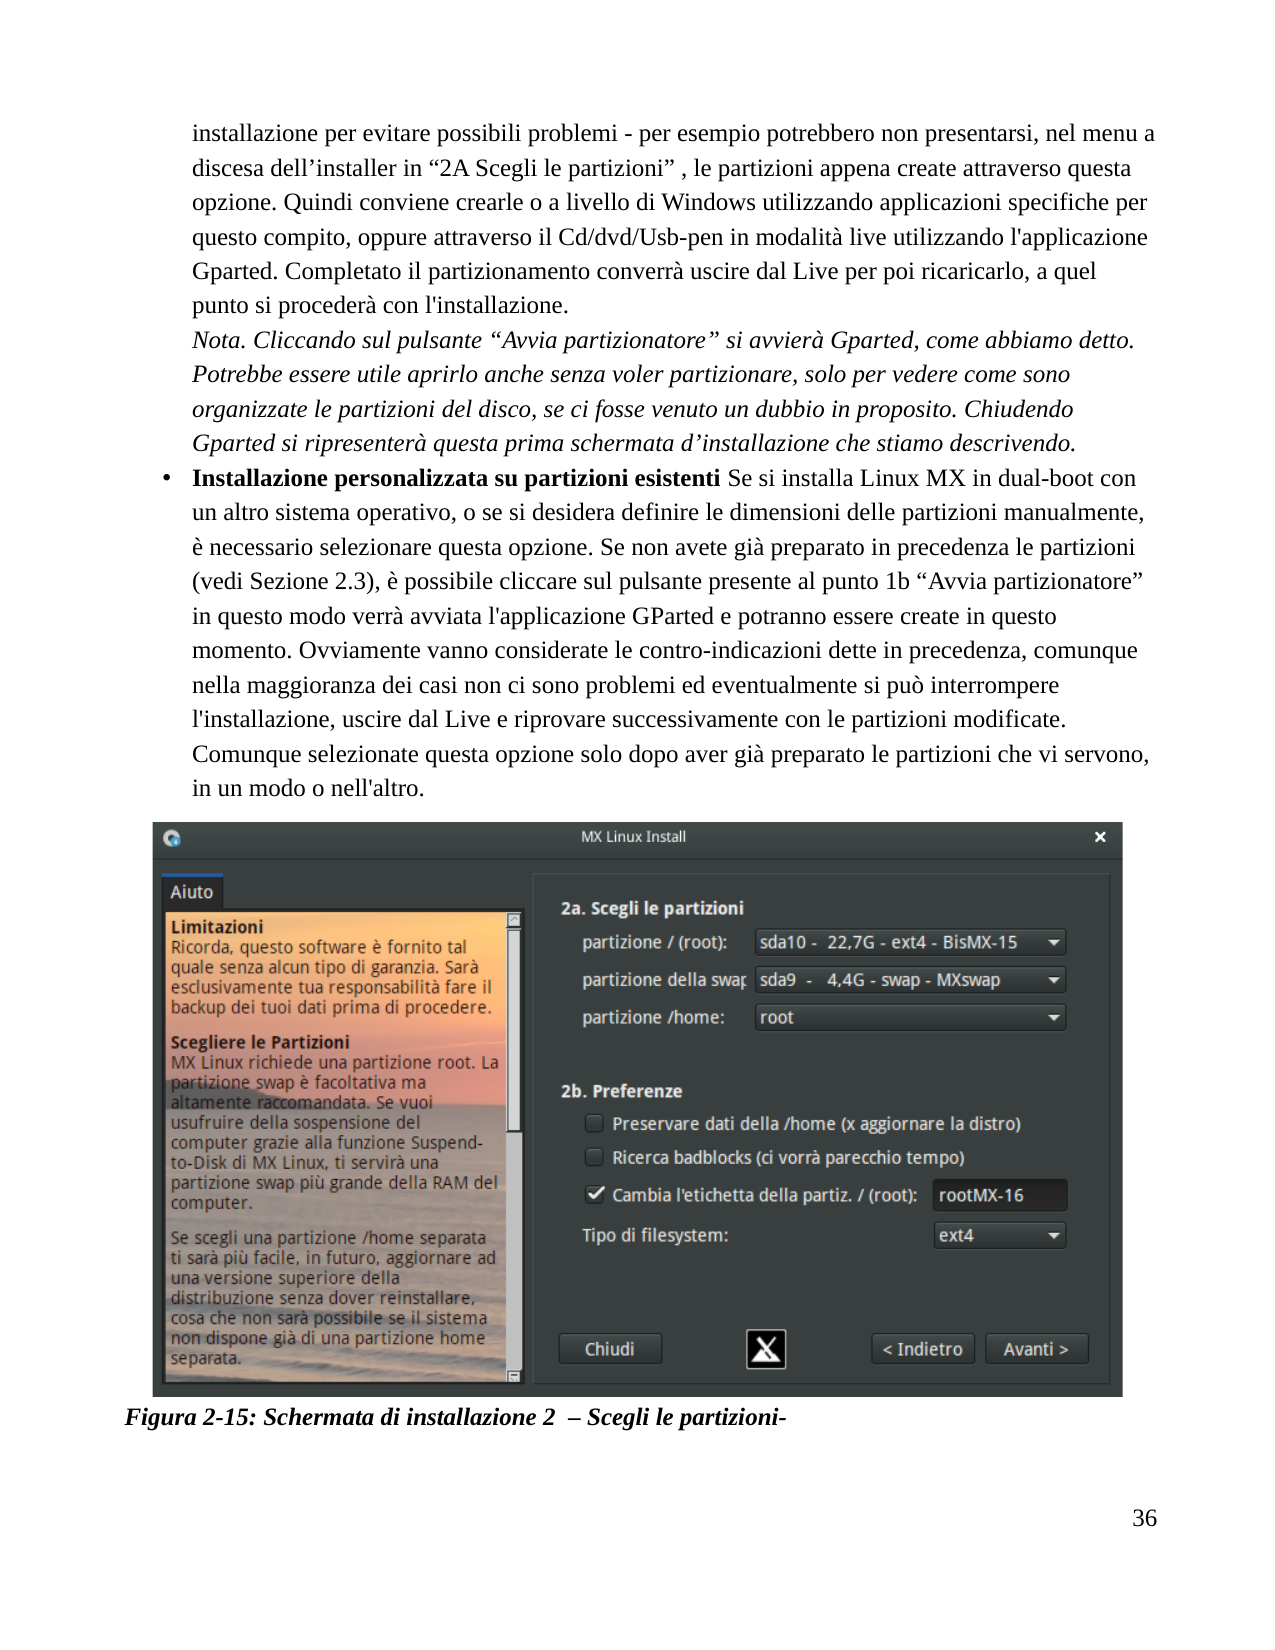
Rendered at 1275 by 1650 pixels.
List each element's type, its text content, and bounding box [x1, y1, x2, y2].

list Installazione personalizzata su partizioni esistenti Se si installa Linux MX in dual-boot con un altro sistema operativo, o se si desidera definire le dimensioni delle partizioni manualmente, è necessario selezionare questa opzione. Se non avete già preparato in precedenza le partizioni (vedi Sezione 2.3), è possibile cliccare sul pulsante presente al punto 1b “Avvia partizionatore” in questo modo verrà avviata l'applicazione GParted e potranno essere create in questo momento. Ovviamente vanno considerate le contro-indicazioni dette in precedenza, comunque nella maggioranza dei casi non ci sono problemi ed eventualmente si può interrompere l'installazione, uscire dal Live e riprovare successivamente con le partizioni modificate. Comunque selezionate questa opzione solo dopo aver già preparato le partizioni che vi servono, in un modo o nell'altro. [162, 463, 1157, 802]
text Figura 2-15: Schermata di installazione 2 – Scegli le partizioni- [118, 1397, 1157, 1431]
list Nota. Cliccando sul pulsante “Avvia partizionatore” si avvierà Gparted, come abbiamo detto. Potrebbe essere utile aprirlo anche senza voler partizionare, solo per vedere come sono organizzate le partizioni del disco, se ci fosse venuto un dubbio in proposito. Chiudendo Gparted si ripresenterà questa prima schermata d’installazione che stiamo descrivendo. [162, 325, 1157, 457]
list installazione per evitare possibili problemi - per esempio potrebbero non presentarsi, nel menu a discesa dell’installer in “2A Scegli le partizioni” , le partizioni appena create attraverso questa opzione. Quindi conviene crearle o a livello di Windows utilizzando applicazioni specifiche per questo compito, oppure attraverso il Cd/dvd/Usb-pen in modalità live utilizzando l'applicazione Gparted. Completato il partizionamento converrà uscire dal Live per poi ricaricarlo, a quel punto si procederà con l'installazione. [162, 118, 1157, 319]
picture [152, 822, 1123, 1397]
